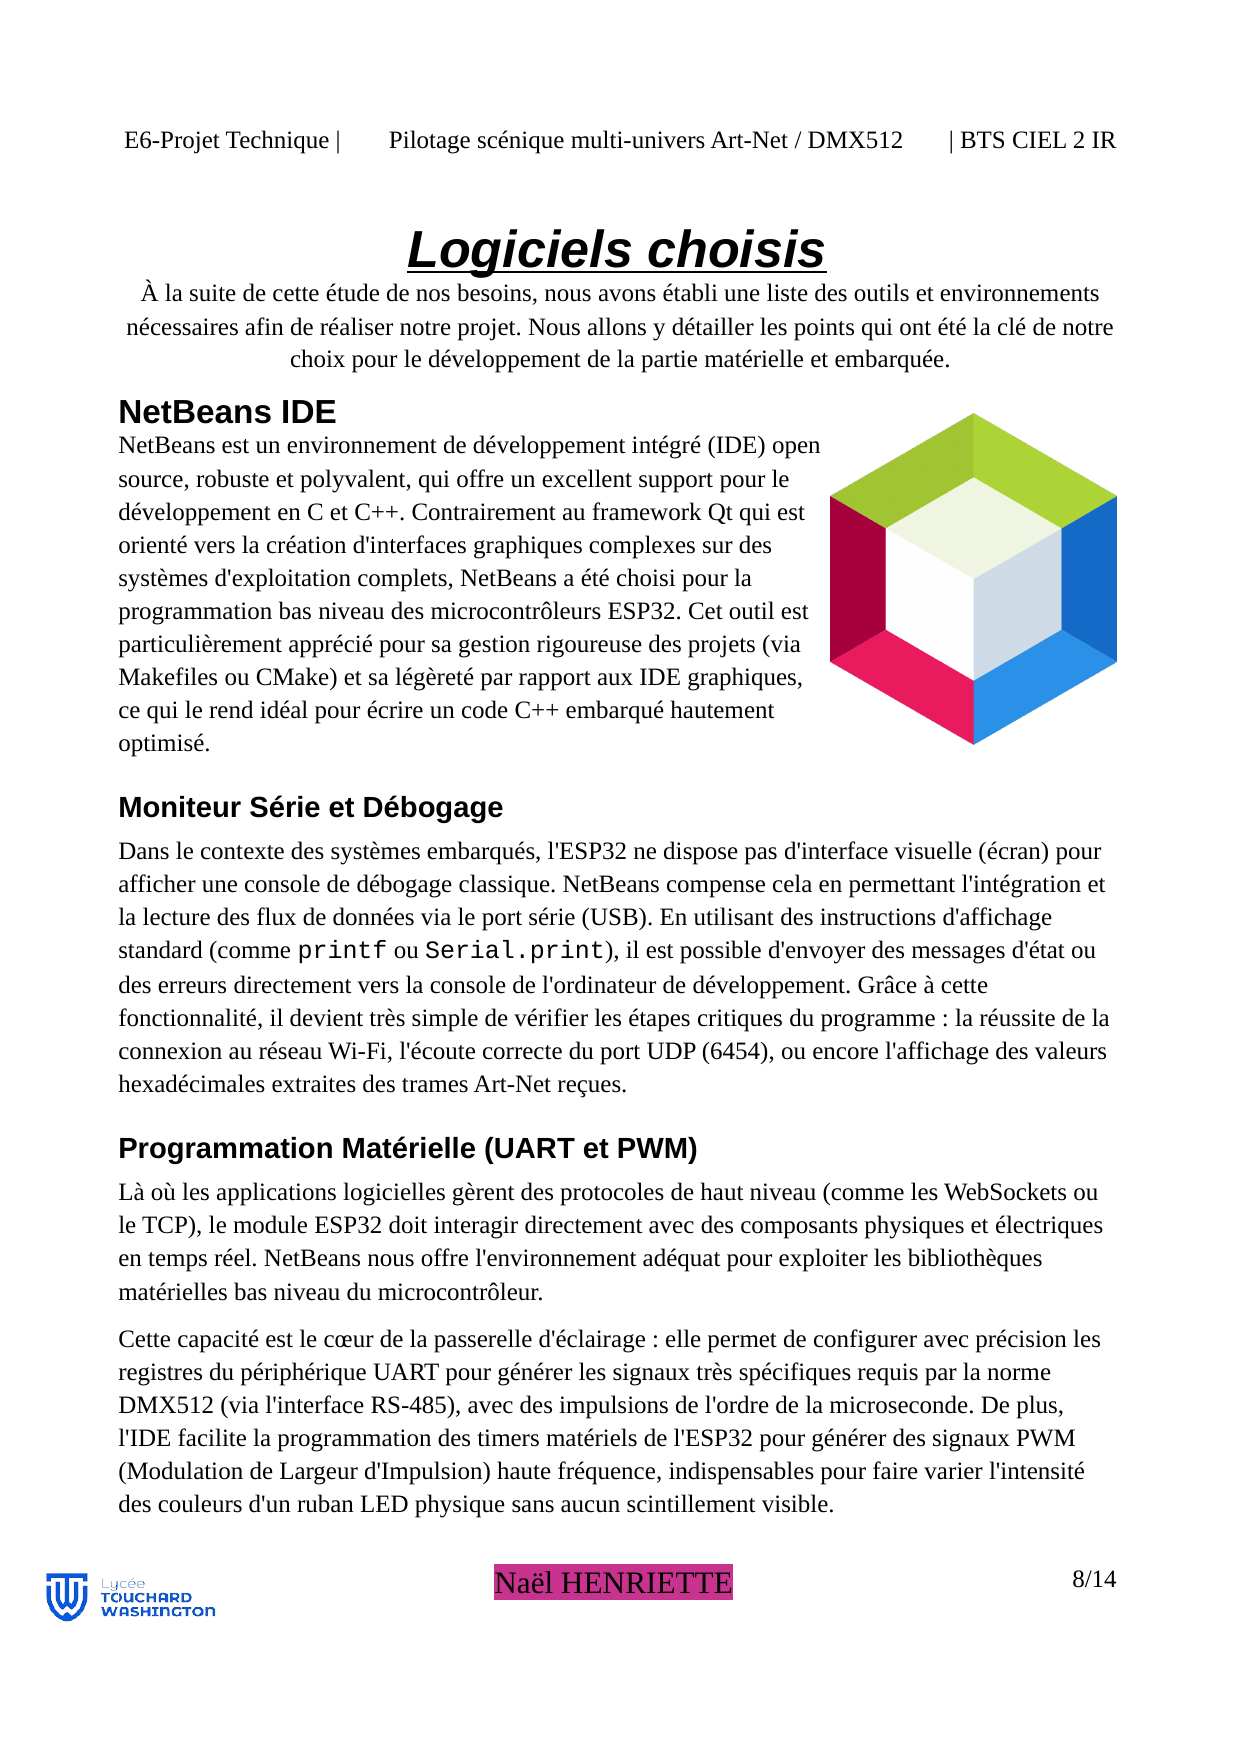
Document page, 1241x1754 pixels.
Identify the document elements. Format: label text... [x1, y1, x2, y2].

text Cette capacité est le cœur de la passerelle d'éclairage : elle permet de configurer avec précision les registres du périphérique UART pour générer les signaux très spécifiques requis par la norme DMX512 (via l'interface RS-485), avec des impulsions de l'ordre de la microseconde. De plus, l'IDE facilite la programmation des timers matériels de l'ESP32 pour générer des signaux PWM (Modulation de Largeur d'Impulsion) haute fréquence, indispensables pour faire varier l'intensité des couleurs d'un ruban LED physique sans aucun scintillement visible. [118, 1324, 1122, 1518]
subtitle Moniteur Série et Débogage [118, 790, 1122, 823]
picture [119, 1559, 256, 1606]
picture [6, 1535, 256, 1659]
subtitle NetBeans IDE [118, 392, 1121, 431]
subtitle Programmation Matérielle (UART et PWM) [118, 1131, 1122, 1165]
text NetBeans est un environnement de développement intégré (IDE) open source, robuste et polyvalent, qui offre un excellent support pour le développement en C et C++. Contrairement au framework Qt qui est orienté vers la création d'interfaces graphiques complexes sur des systèmes d'exploitation complets, NetBeans a été choisi pour la programmation bas niveau des microcontrôleurs ESP32. Cet outil est particulièrement apprécié pour sa gestion rigoureuse des projets (via Makefiles ou CMake) et sa légèreté par rapport aux IDE graphiques, ce qui le rend idéal pour écrire un code C++ embarqué hautement optimisé. [118, 431, 1122, 757]
text À la suite de cette étude de nos besoins, nous avons établi une liste des outils et environnements nécessaires afin de réaliser notre projet. Nous allons y détailler les points qui ont été la clé de notre choix pour le développement de la partie matérielle et embarquée. [118, 278, 1122, 373]
picture [830, 413, 1117, 745]
subtitle Logiciels choisis [118, 219, 1121, 278]
text Là où les applications logicielles gèrent des protocoles de haut niveau (comme les WebSockets ou le TCP), le module ESP32 doit interagir directement avec des composants physiques et électriques en temps réel. NetBeans nous offre l'environnement adéquat pour exploiter les bibliothèques matérielles bas niveau du microcontrôleur. [118, 1177, 1122, 1305]
text Dans le contexte des systèmes embarqués, l'ESP32 ne dispose pas d'interface visuelle (écran) pour afficher une console de débogage classique. NetBeans compense cela en permettant l'intégration et la lecture des flux de données via le port série (USB). En utilisant des instructions d'affichage standard (comme printf ou Serial.print), il est possible d'envoyer des messages d'état ou des erreurs directement vers la console de l'ordinateur de développement. Grâce à cette fonctionnalité, il devient très simple de vérifier les étapes critiques du programme : la réussite de la connexion au réseau Wi-Fi, l'écoute correcte du port UDP (6454), ou encore l'affichage des valeurs hexadécimales extraites des trames Art-Net reçues. [118, 836, 1122, 1098]
